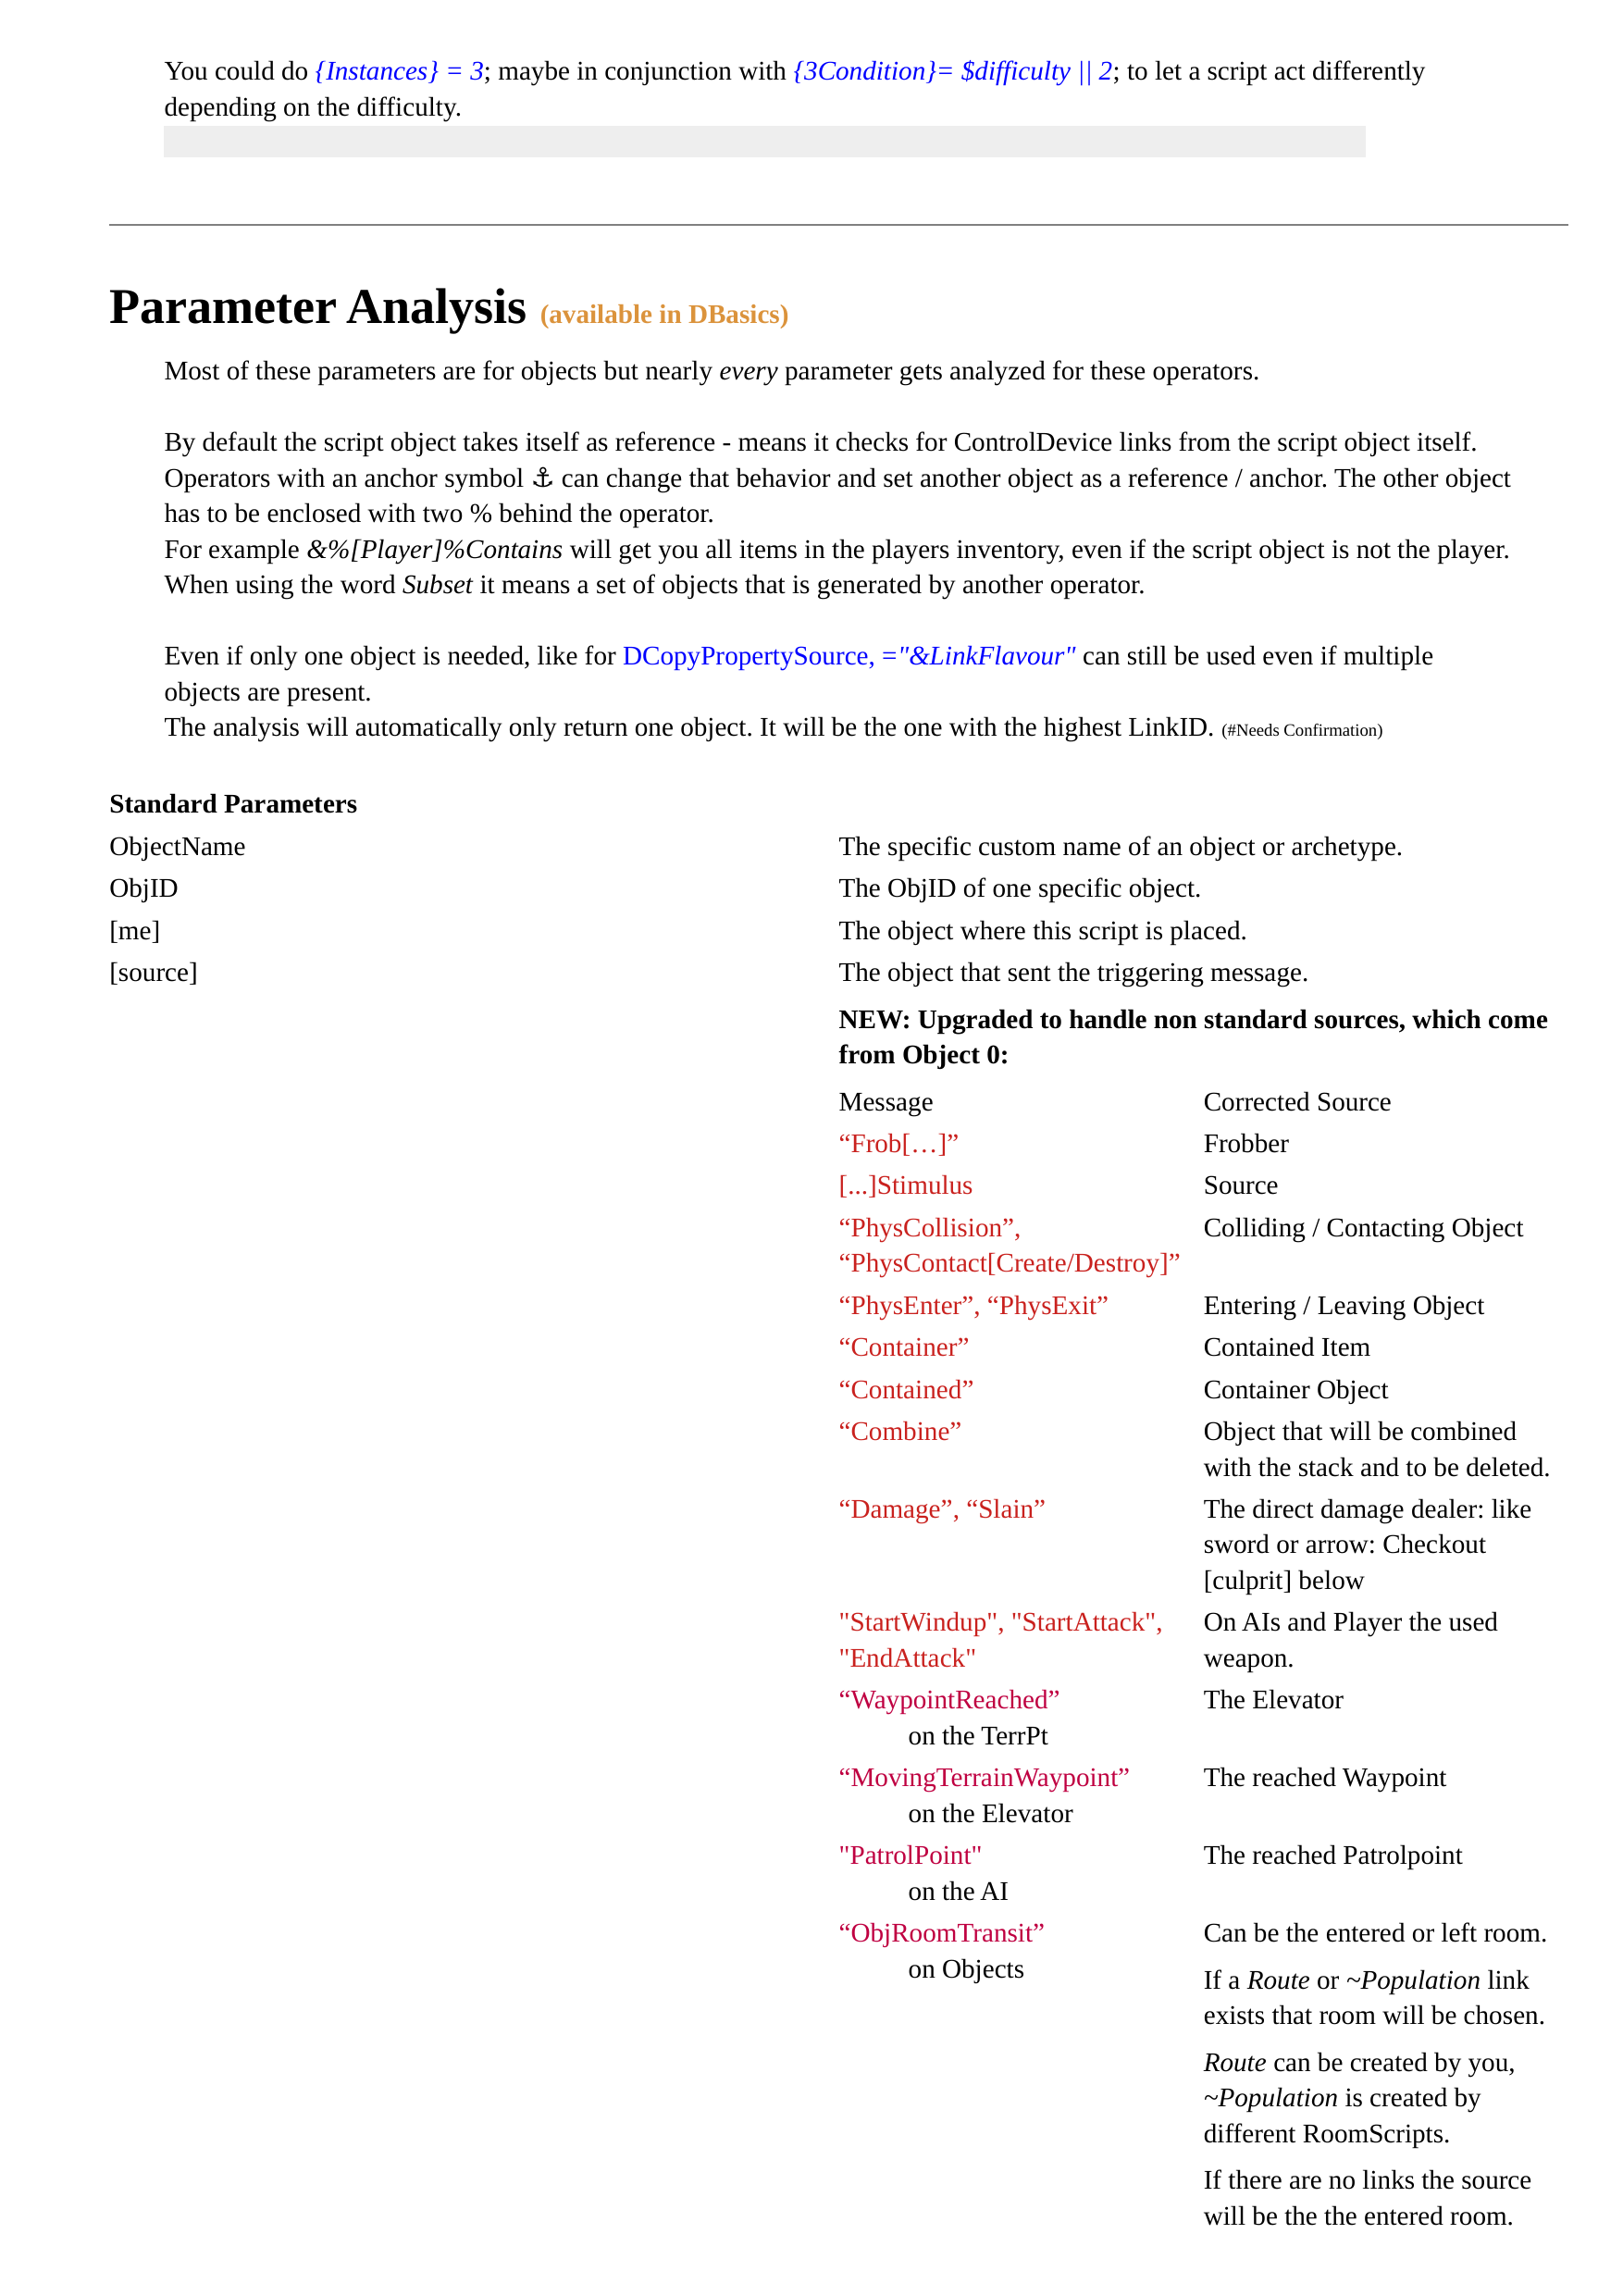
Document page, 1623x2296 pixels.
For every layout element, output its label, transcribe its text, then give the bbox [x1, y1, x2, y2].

table_cell “WaypointReached” on the TerrPt [838, 1679, 1204, 1756]
table_cell “Frob[…]” [838, 1122, 1204, 1163]
table_cell Contained Item [1204, 1325, 1568, 1368]
table_cell The reached Patrolpoint [1204, 1833, 1568, 1911]
table_cell On AIs and Player the used weapon. [1204, 1601, 1568, 1678]
table_cell [me] [109, 909, 838, 950]
table_cell The specific custom name of an object or archetype. [838, 825, 1568, 866]
table_cell "PatrolPoint" on the AI [838, 1833, 1204, 1911]
table_cell The Elevator [1204, 1679, 1568, 1756]
table_cell ObjID [109, 866, 838, 909]
table_header Corrected Source [1204, 1080, 1568, 1122]
subtitle Parameter Analysis (available in DBasics) [109, 277, 1568, 334]
table_cell “Combine” [838, 1409, 1204, 1487]
table_cell [...]Stimulus [838, 1164, 1204, 1206]
table_cell Can be the entered or left room. If a Route or ~Population link exists that room will be chosen. Route can be created by you, ~Population is created by different RoomScripts. If there are no links the source will be the the entered room. [1204, 1911, 1568, 2236]
text The analysis will automatically only return one object. It will be the one with the highest LinkID. (#Needs Confirmation) [164, 711, 1514, 742]
table_cell [source] [109, 950, 838, 2236]
table_cell The reached Waypoint [1204, 1756, 1568, 1833]
table_cell “Container” [838, 1325, 1204, 1368]
table_cell Colliding / Contacting Object [1204, 1206, 1568, 1284]
table_cell “PhysEnter”, “PhysExit” [838, 1284, 1204, 1325]
table_cell Object that will be combined with the stack and to be deleted. [1204, 1409, 1568, 1487]
text For example &%[Player]%Contains will get you all items in the players inventory, even if the script object is not the player. [164, 533, 1514, 564]
table_cell Entering / Leaving Object [1204, 1284, 1568, 1325]
table_cell The object that sent the triggering message. NEW: Upgraded to handle non standard sources, which come from Object 0: [838, 950, 1568, 1080]
table_cell Frobber [1204, 1122, 1568, 1163]
table_header [838, 783, 1568, 825]
table_cell “Damage”, “Slain” [838, 1487, 1204, 1600]
table_cell “Contained” [838, 1368, 1204, 1409]
table_cell The object where this script is placed. [838, 909, 1568, 950]
table_cell ObjectName [109, 825, 838, 866]
text Most of these parameters are for objects but nearly every parameter gets analyzed for these operators. [164, 354, 1514, 386]
table_cell “MovingTerrainWaypoint” on the Elevator [838, 1756, 1204, 1833]
table_cell Source [1204, 1164, 1568, 1206]
text Even if only one object is needed, like for DCopyPropertySource, ="&LinkFlavour" can still be used even if multiple objects are present. [164, 639, 1514, 706]
table_cell “PhysCollision”, “PhysContact[Create/Destroy]” [838, 1206, 1204, 1284]
table_cell "StartWindup", "StartAttack", "EndAttack" [838, 1601, 1204, 1678]
table_cell The ObjID of one specific object. [838, 866, 1568, 909]
text When using the word Subset it means a set of objects that is generated by another operator. [164, 568, 1514, 600]
table_cell Container Object [1204, 1368, 1568, 1409]
table_cell “ObjRoomTransit” on Objects [838, 1911, 1204, 2236]
table_cell The direct damage dealer: like sword or arrow: Checkout [culprit] below [1204, 1487, 1568, 1600]
text Operators with an anchor symbol ⚓ can change that behavior and set another object as a reference / anchor. The other object has to be enclosed with two % behind the operator. [164, 462, 1514, 528]
table_header Message [838, 1080, 1204, 1122]
text You could do {Instances} = 3; maybe in conjunction with {3Condition}= $difficulty || 2; to let a script act differently depending on the difficulty. Theoretically values above 9 are possible, the suffixes would be the ASCII characters following ‘9’=57 ‘:’=58.. [164, 55, 1514, 157]
table_header Standard Parameters [109, 783, 838, 825]
text By default the script object takes itself as reference - means it checks for ControlDevice links from the script object itself. [164, 426, 1514, 457]
